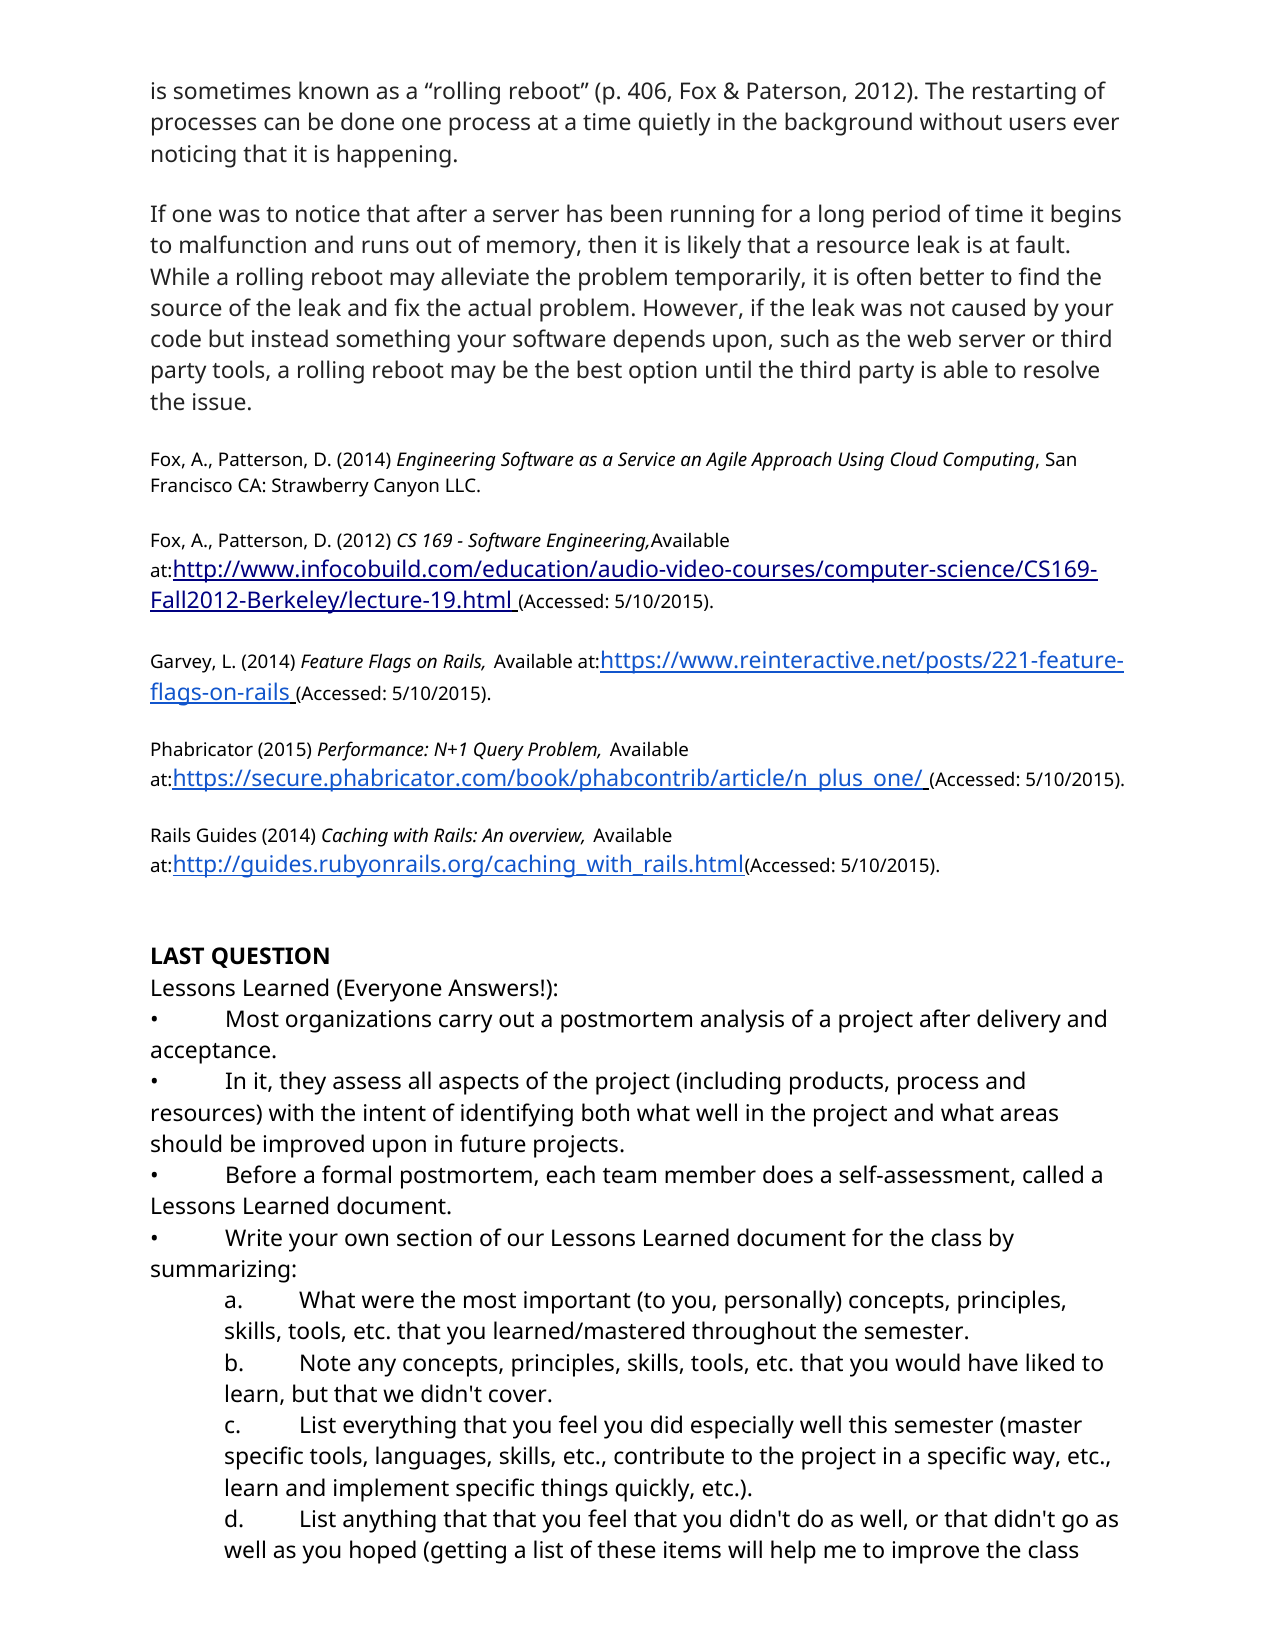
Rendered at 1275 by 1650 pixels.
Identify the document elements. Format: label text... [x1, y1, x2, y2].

text • Before a formal postmortem, each team member does a self-assessment, called a Lessons Learned document. [150, 1159, 1125, 1221]
text is sometimes known as a “rolling reboot” (p. 406, Fox & Paterson, 2012). The restarting of processes can be done one process at a time quietly in the background without users ever noticing that it is happening. [150, 75, 1125, 169]
text d. List anything that that you feel that you didn't do as well, or that didn't go as well as you hoped (getting a list of these items will help me to improve the class [224, 1503, 1125, 1565]
text Phabricator (2015) Performance: N+1 Query Problem, Available at:https://secure.phabricator.com/book/phabcontrib/article/n_plus_one/ (Accessed: 5/10/2015). [150, 736, 1125, 793]
text LAST QUESTION [150, 940, 1125, 971]
text • Write your own section of our Lessons Learned document for the class by summarizing: [150, 1221, 1125, 1284]
text • In it, they assess all aspects of the project (including products, process and resources) with the intent of identifying both what well in the project and what areas should be improved upon in future projects. [150, 1065, 1125, 1159]
text Fox, A., Patterson, D. (2014) Engineering Software as a Service an Agile Approach Using Cloud Computing, San Francisco CA: Strawberry Canyon LLC. [150, 446, 1125, 497]
text a. What were the most important (to you, personally) concepts, principles, skills, tools, etc. that you learned/mastered throughout the semester. [224, 1284, 1125, 1346]
text Lessons Learned (Everyone Answers!): [150, 971, 1125, 1003]
text Garvey, L. (2014) Feature Flags on Rails, Available at:https://www.reinteractive.net/posts/221-feature-flags-on-rails (Accessed: 5/10/2015). [150, 644, 1125, 707]
text b. Note any concepts, principles, skills, tools, etc. that you would have liked to learn, but that we didn't cover. [224, 1346, 1125, 1409]
text If one was to notice that after a server has been running for a long period of time it begins to malfunction and runs out of memory, then it is likely that a resource leak is at fault. While a rolling reboot may alleviate the problem temporarily, it is often better to find the source of the leak and fix the actual problem. However, if the leak was not caused by your code but instead something your software depends upon, such as the web server or third party tools, a rolling reboot may be the best option until the third party is able to resolve the issue. [150, 198, 1125, 417]
text • Most organizations carry out a postmortem analysis of a project after delivery and acceptance. [150, 1003, 1125, 1065]
text Rails Guides (2014) Caching with Rails: An overview, Available at:http://guides.rubyonrails.org/caching_with_rails.html(Accessed: 5/10/2015). [150, 823, 1125, 879]
text Fox, A., Patterson, D. (2012) CS 169 - Software Engineering,Available at:http://www.infocobuild.com/education/audio-video-courses/computer-science/CS169-Fall2012-Berkeley/lecture-19.html (Accessed: 5/10/2015). [150, 527, 1125, 615]
text c. List everything that you feel you did especially well this semester (master specific tools, languages, skills, etc., contribute to the project in a specific way, etc., learn and implement specific things quickly, etc.). [224, 1409, 1125, 1503]
